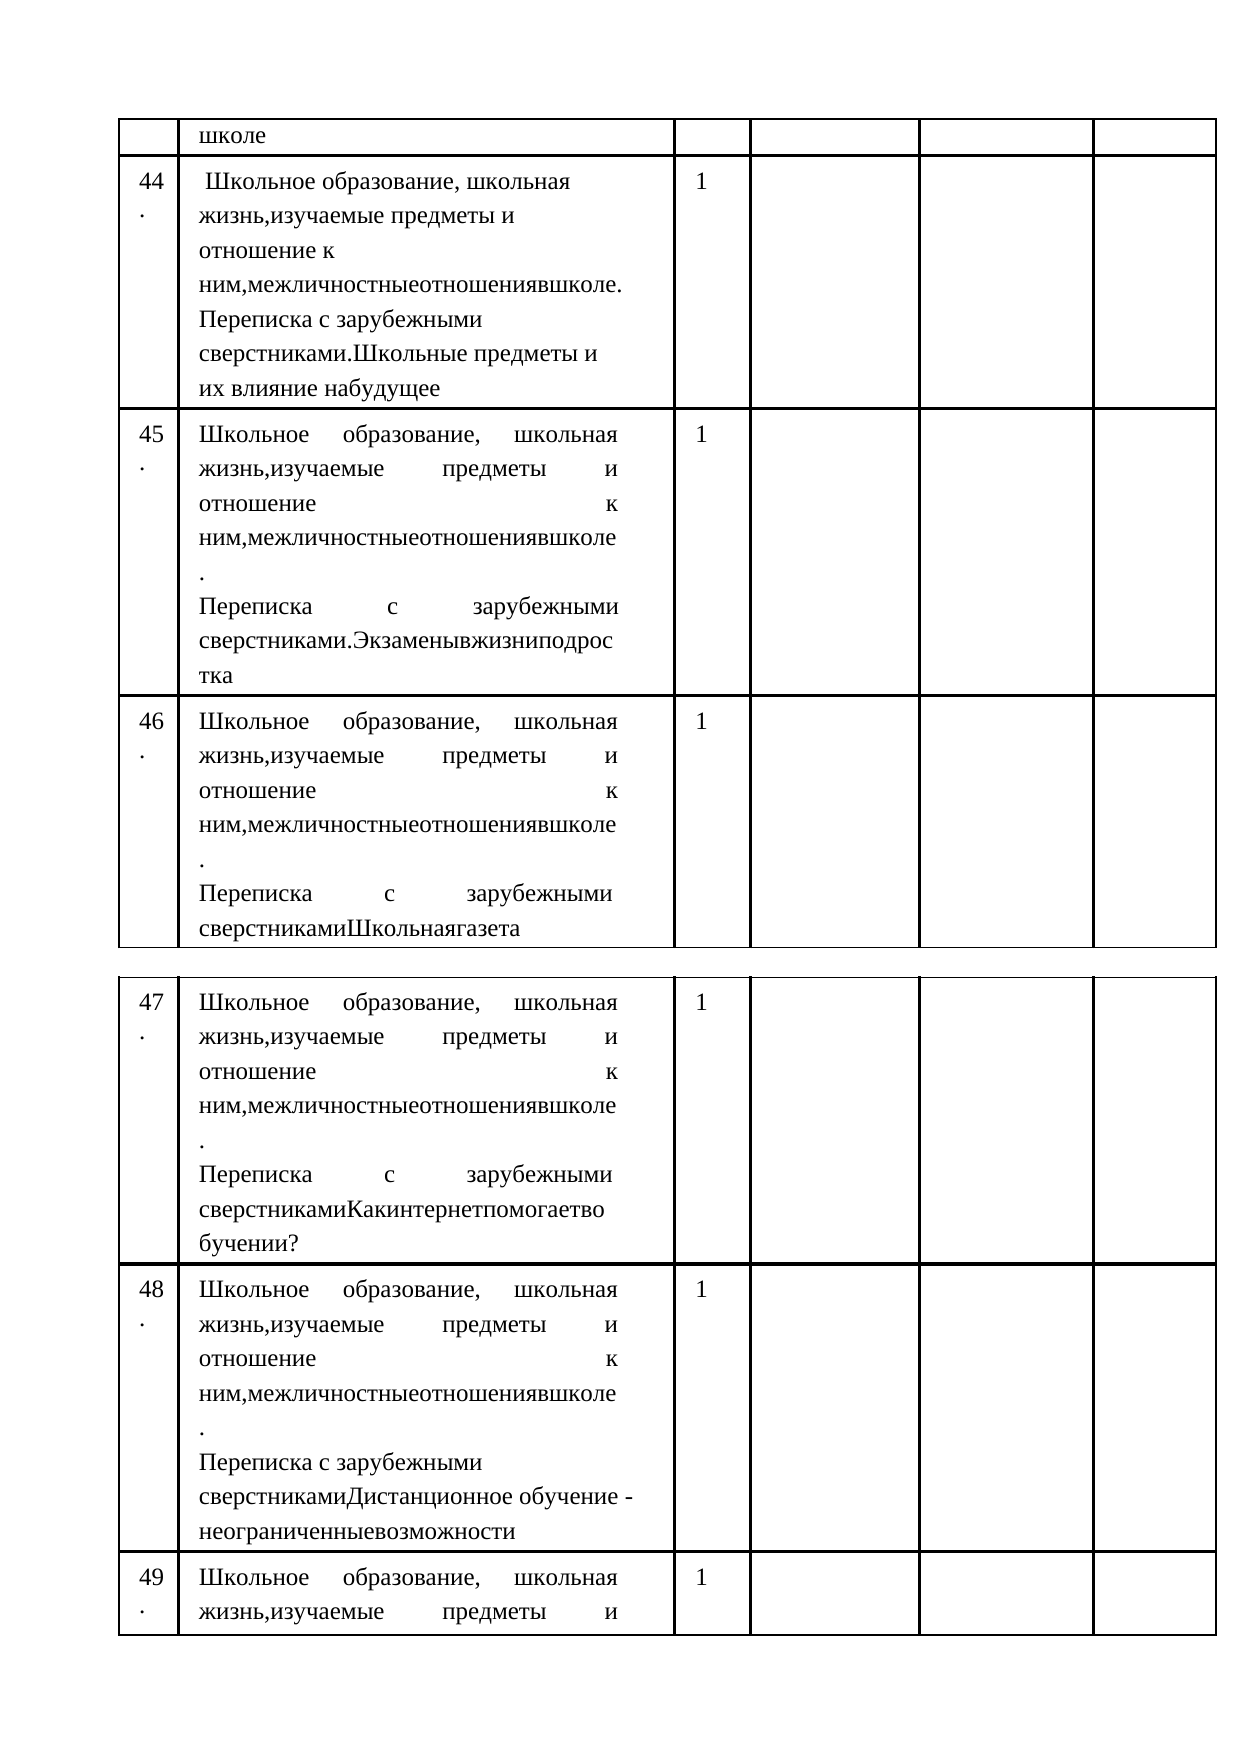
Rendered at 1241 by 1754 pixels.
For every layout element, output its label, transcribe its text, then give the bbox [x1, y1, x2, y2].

table_header 47. [120, 978, 177, 1262]
table_cell [1095, 697, 1215, 947]
table_cell Школьное образование, школьная жизнь,изучаемые предметы и отношение к ним,межличностныеотношениявшколе. Переписка с зарубежными сверстникамиШкольнаягазета [180, 697, 673, 947]
table_header [752, 978, 918, 1262]
table_cell 44. [120, 157, 177, 407]
table_cell [1095, 157, 1215, 407]
table_header [1095, 978, 1215, 1262]
table_cell 46. [120, 697, 177, 947]
table_cell [921, 120, 1092, 154]
table_cell [921, 1266, 1092, 1550]
table_cell [1095, 410, 1215, 694]
table_cell [1095, 120, 1215, 154]
table_cell [752, 410, 918, 694]
table_cell [752, 697, 918, 947]
table_cell [676, 120, 749, 154]
table_cell [752, 120, 918, 154]
table_cell 1 [676, 1553, 749, 1634]
table_cell [120, 120, 177, 154]
table_cell Школьное образование, школьная жизнь,изучаемые предметы и отношение к ним,межличностныеотношениявшколе. Переписка с зарубежными сверстниками.Школьные предметы и их влияние набудущее [180, 157, 673, 407]
table_cell [752, 1266, 918, 1550]
table_cell Школьное образование, школьная жизнь,изучаемые предметы и отношение к ним,межличностныеотношениявшколе. Переписка с зарубежными сверстникамиДистанционное обучение - неограниченныевозможности [180, 1266, 673, 1550]
table_header Школьное образование, школьная жизнь,изучаемые предметы и отношение к ним,межличностныеотношениявшколе. Переписка с зарубежными сверстникамиКакинтернетпомогаетвобучении? [180, 978, 673, 1262]
table_cell [921, 1553, 1092, 1634]
table_cell школе [180, 120, 673, 154]
table_cell [1095, 1553, 1215, 1634]
table_cell 49. [120, 1553, 177, 1634]
table_cell 48. [120, 1266, 177, 1550]
table_cell 45. [120, 410, 177, 694]
table_cell Школьное образование, школьная жизнь,изучаемые предметы и отношение к ним,межличностныеотношениявшколе. Переписка с зарубежными сверстниками.Экзаменывжизниподростка [180, 410, 673, 694]
table_cell [1095, 1266, 1215, 1550]
table_cell 1 [676, 1266, 749, 1550]
table_cell [752, 1553, 918, 1634]
table_cell [921, 410, 1092, 694]
table_cell [921, 697, 1092, 947]
table_cell 1 [676, 410, 749, 694]
table_cell [921, 157, 1092, 407]
table_cell 1 [676, 697, 749, 947]
table_cell [752, 157, 918, 407]
table_cell Школьное образование, школьная жизнь,изучаемые предметы и [180, 1553, 673, 1634]
table_header [921, 978, 1092, 1262]
table_cell 1 [676, 157, 749, 407]
table_header 1 [676, 978, 749, 1262]
